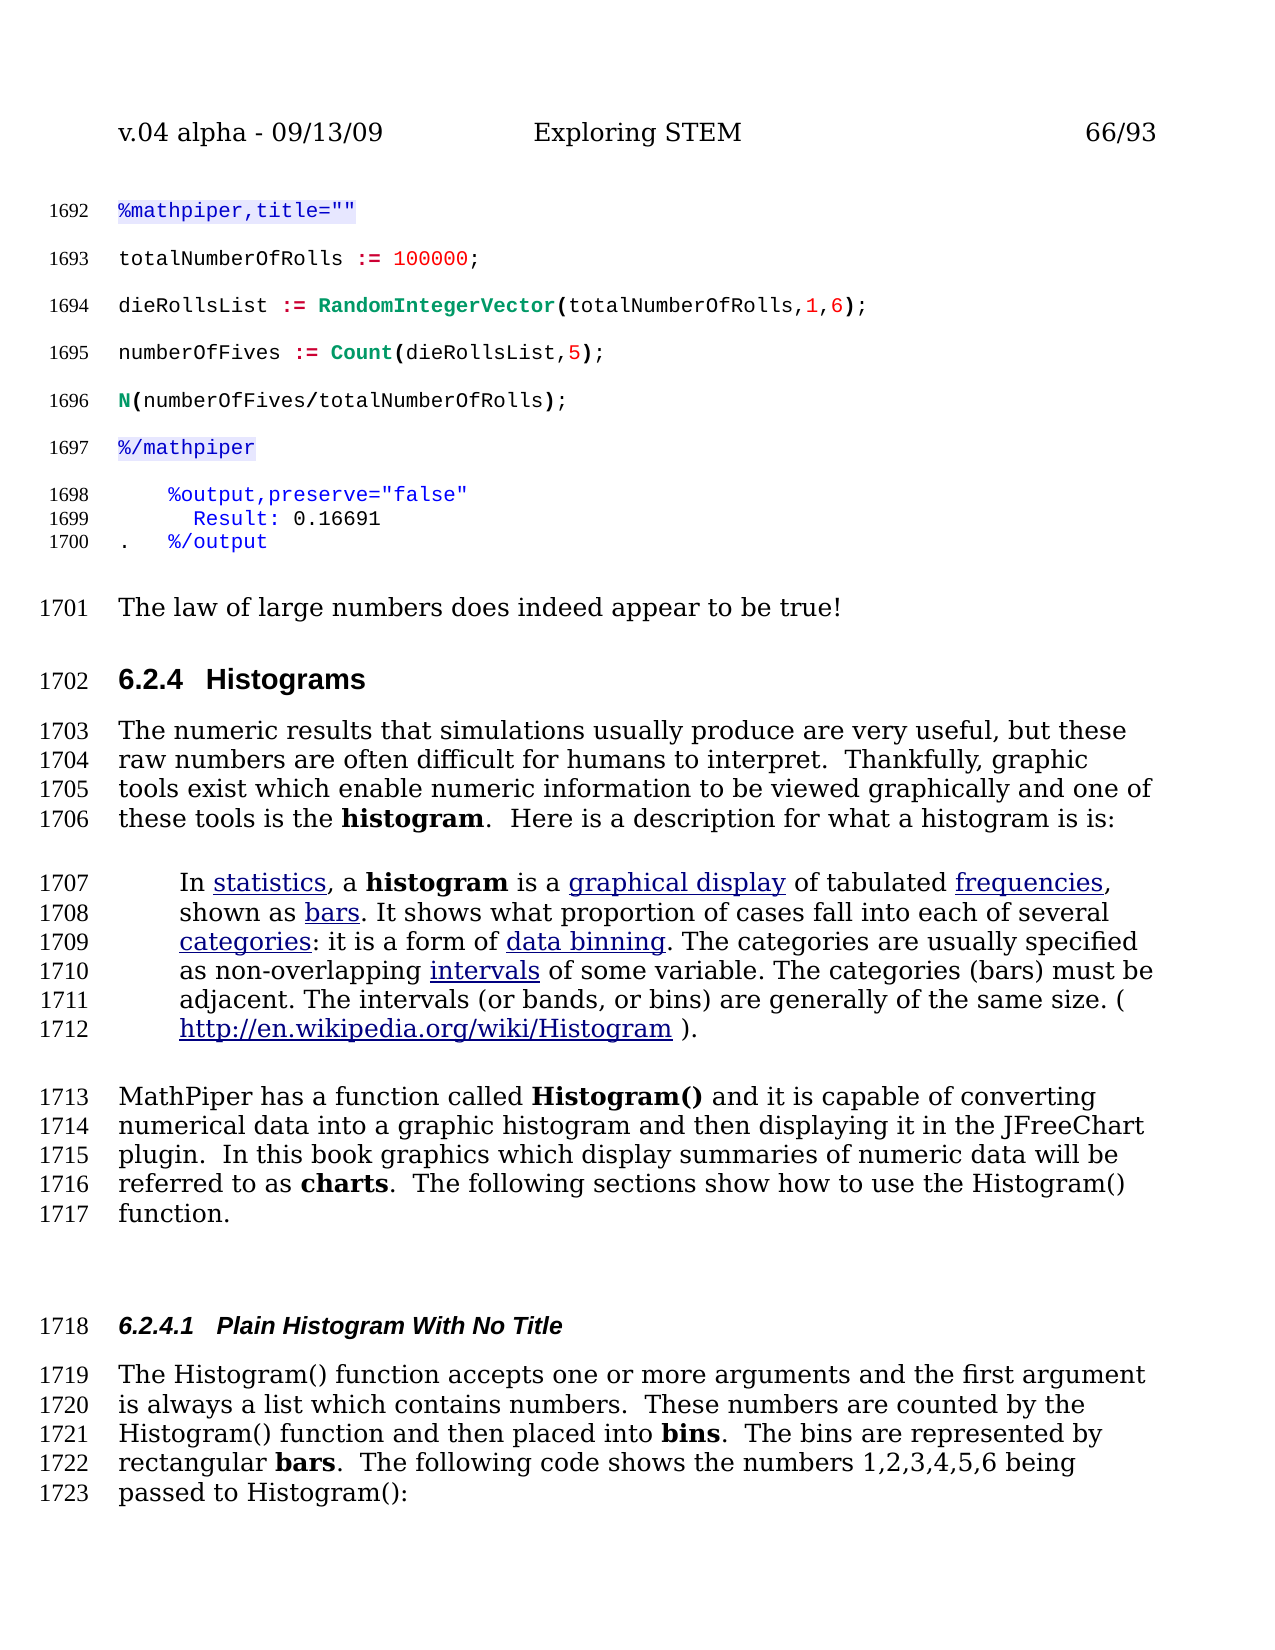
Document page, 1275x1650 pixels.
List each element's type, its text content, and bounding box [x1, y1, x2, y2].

subtitle Plain Histogram With No Title [118, 1311, 1157, 1340]
text %/mathpiper [118, 437, 1157, 461]
text MathPiper has a function called Histogram() and it is capable of converting numerical data into a graphic histogram and then displaying it in the JFreeChart plugin. In this book graphics which display summaries of numeric data will be referred to as charts. The following sections show how to use the Histogram() function. [118, 1082, 1157, 1228]
text The Histogram() function accepts one or more arguments and the first argument is always a list which contains numbers. These numbers are counted by the Histogram() function and then placed into bins. The bins are represented by rectangular bars. The following code shows the numbers 1,2,3,4,5,6 being passed to Histogram(): [118, 1361, 1157, 1507]
text %output,preserve="false" [118, 484, 1157, 508]
text The numeric results that simulations usually produce are very useful, but these raw numbers are often difficult for humans to interpret. Thankfully, graphic tools exist which enable numeric information to be viewed graphically and one of these tools is the histogram. Here is a description for what a histogram is is: [118, 716, 1157, 833]
subtitle Histograms [118, 662, 1157, 695]
text dieRollsList := RandomIntegerVector(totalNumberOfRolls,1,6); [118, 295, 1157, 319]
text N(numberOfFives/totalNumberOfRolls); [118, 389, 1157, 413]
text The law of large numbers does indeed appear to be true! [118, 593, 1157, 623]
text Result: 0.16691 [118, 508, 1157, 531]
text numberOfFives := Count(dieRollsList,5); [118, 342, 1157, 366]
text In statistics, a histogram is a graphical display of tabulated frequencies, shown as bars. It shows what proportion of cases fall into each of several categories: it is a form of data binning. The categories are usually specified as non-overlapping intervals of some variable. The categories (bars) must be adjacent. The intervals (or bands, or bins) are generally of the same size. ( http://en.wikipedia.org/wiki/Histogram ). [179, 868, 1157, 1043]
text %mathpiper,title="" [118, 200, 1157, 224]
text totalNumberOfRolls := 100000; [118, 248, 1157, 271]
text . %/output [118, 531, 1157, 555]
